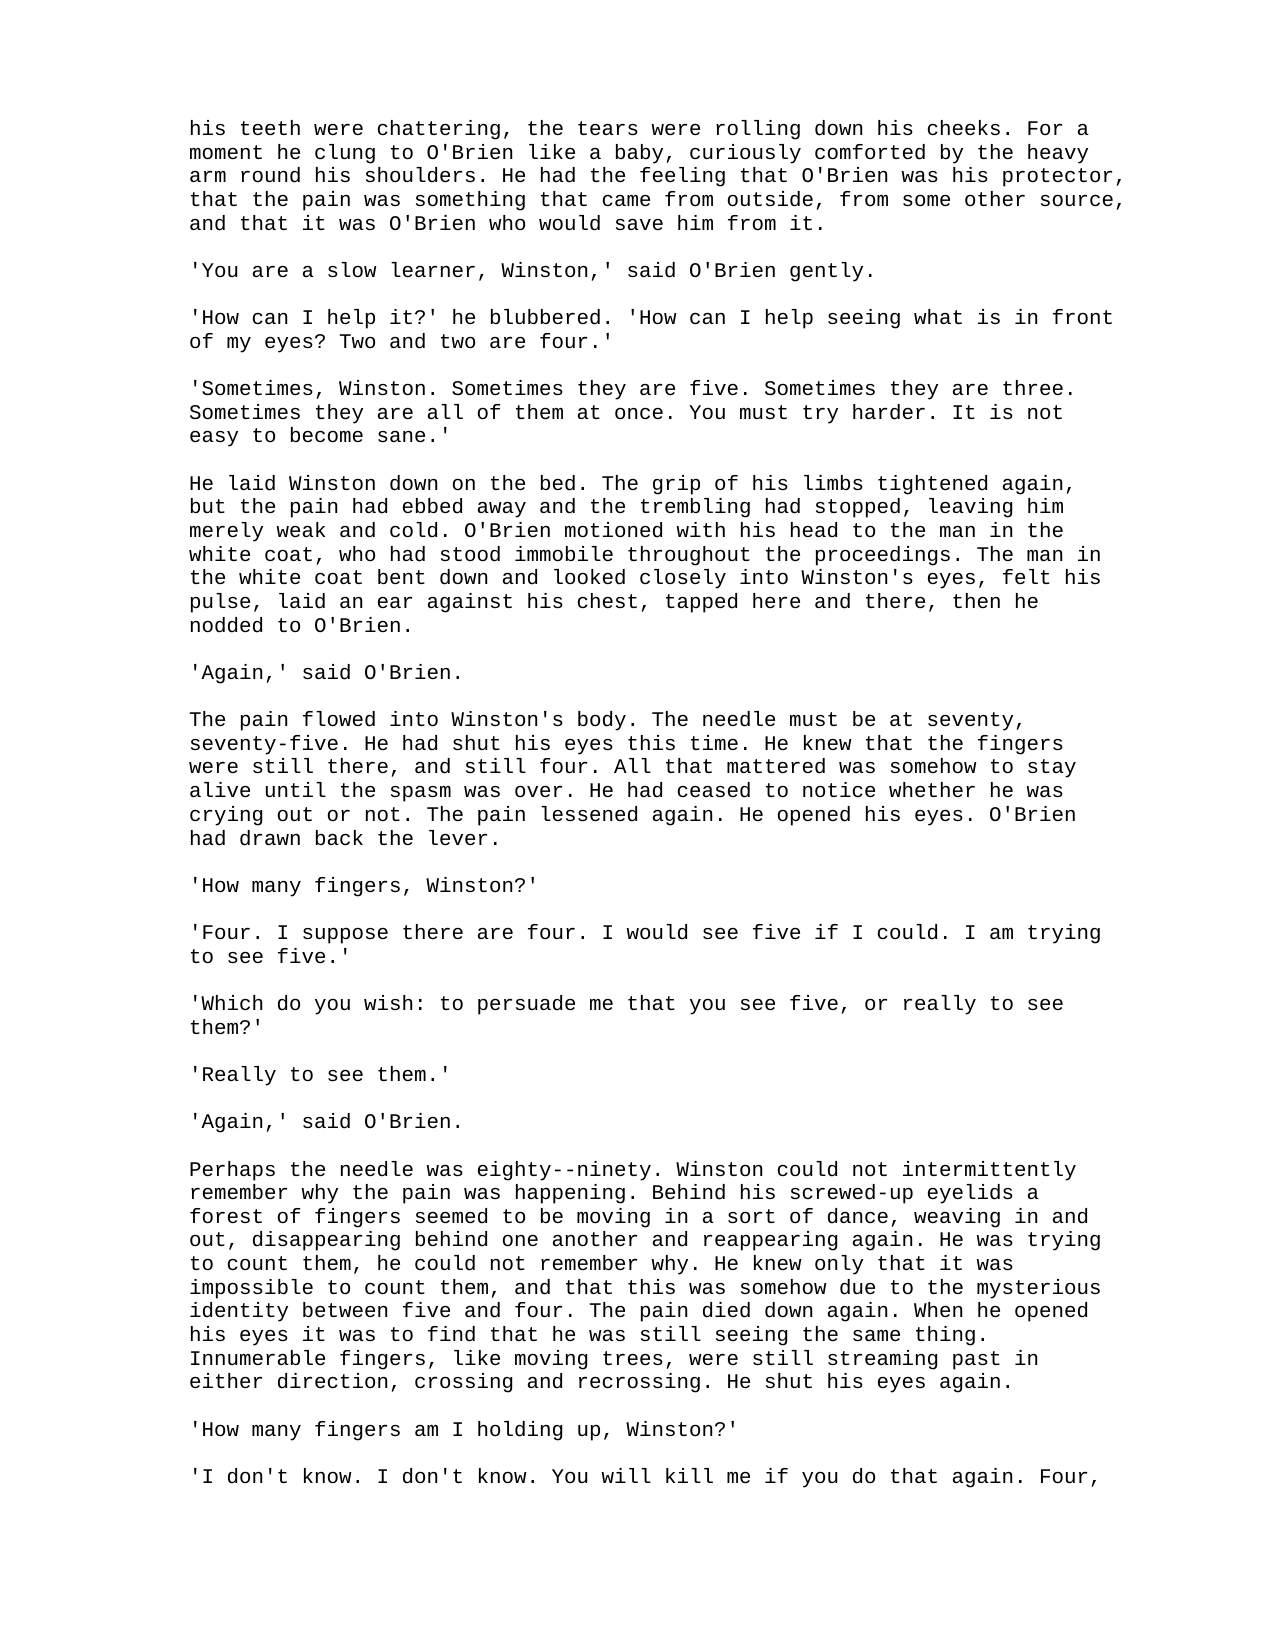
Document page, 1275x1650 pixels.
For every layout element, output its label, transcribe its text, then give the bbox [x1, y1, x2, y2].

text them?' 'Really to see them.' 'Again,' said O'Brien. Perhaps the needle was eighty--ninety. Winston could not intermittently [189, 1017, 1185, 1182]
text out, disappearing behind one another and reappearing again. He was trying [189, 1229, 1185, 1253]
text had drawn back the lever. 'How many fingers, Winston?' 'Four. I suppose there are four. I would see five if I could. I am trying [189, 827, 1185, 946]
text identity between five and four. The pain died down again. When he opened [189, 1300, 1185, 1324]
text seventy-five. He had shut his eyes this time. He knew that the fingers [189, 733, 1185, 757]
text Innumerable fingers, like moving trees, were still streaming past in [189, 1348, 1185, 1371]
text to count them, he could not remember why. He knew only that it was [189, 1253, 1185, 1277]
text that the pain was something that came from outside, from some other source, [189, 189, 1185, 213]
text nodded to O'Brien. 'Again,' said O'Brien. The pain flowed into Winston's body. The needle must be at seventy, [189, 615, 1185, 733]
text forest of fingers seemed to be moving in a sort of dance, weaving in and [189, 1206, 1185, 1229]
text his eyes it was to find that he was still seeing the same thing. [189, 1324, 1185, 1348]
text easy to become sane.' He laid Winston down on the bed. The grip of his limbs tightened again, [189, 426, 1185, 496]
text moment he clung to O'Brien like a baby, curiously comforted by the heavy [189, 142, 1185, 165]
text pulse, laid an ear against his chest, tapped here and there, then he [189, 591, 1185, 615]
text either direction, crossing and recrossing. He shut his eyes again. 'How many fingers am I holding up, Winston?' 'I don't know. I don't know. You will kill me if you do that again. Four, [189, 1371, 1185, 1489]
text crying out or not. The pain lessened again. He opened his eyes. O'Brien [189, 804, 1185, 827]
text white coat, who had stood immobile throughout the proceedings. The man in [189, 544, 1185, 567]
text his teeth were chattering, the tears were rolling down his cheeks. For a [189, 118, 1185, 142]
text arm round his shoulders. He had the feeling that O'Brien was his protector, [189, 165, 1185, 189]
text but the pain had ebbed away and the trembling had stopped, leaving him [189, 496, 1185, 520]
text merely weak and cold. O'Brien motioned with his head to the man in the [189, 520, 1185, 544]
text and that it was O'Brien who would save him from it. 'You are a slow learner, Winston,' said O'Brien gently. 'How can I help it?' he blubbered. 'How can I help seeing what is in front [189, 213, 1185, 331]
text the white coat bent down and looked closely into Winston's eyes, felt his [189, 567, 1185, 591]
text alive until the spasm was over. He had ceased to notice whether he was [189, 780, 1185, 804]
text Sometimes they are all of them at once. You must try harder. It is not [189, 402, 1185, 426]
text to see five.' 'Which do you wish: to persuade me that you see five, or really to see [189, 946, 1185, 1017]
text impossible to count them, and that this was somehow due to the mysterious [189, 1277, 1185, 1300]
text remember why the pain was happening. Behind his screwed-up eyelids a [189, 1182, 1185, 1206]
text were still there, and still four. All that mattered was somehow to stay [189, 757, 1185, 780]
text of my eyes? Two and two are four.' 'Sometimes, Winston. Sometimes they are five. Sometimes they are three. [189, 331, 1185, 402]
